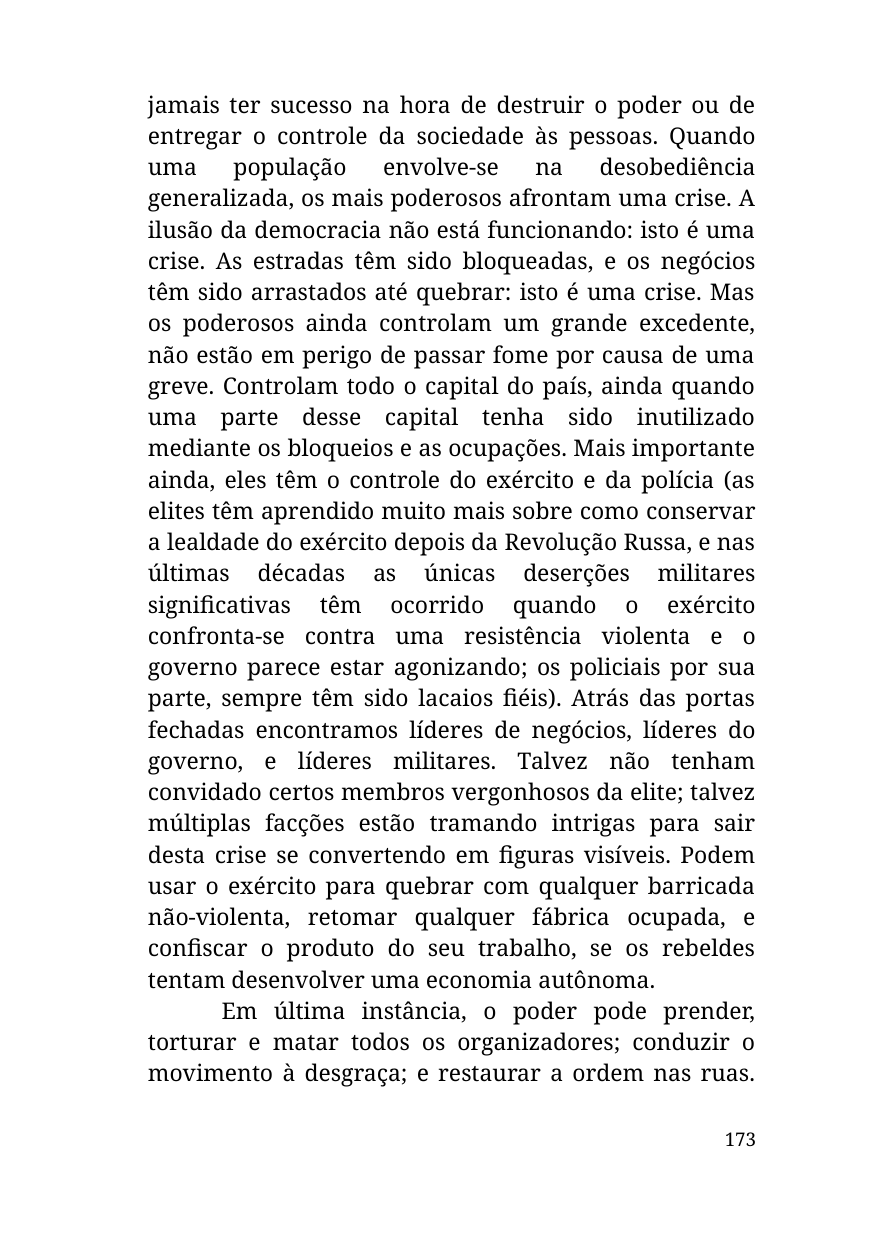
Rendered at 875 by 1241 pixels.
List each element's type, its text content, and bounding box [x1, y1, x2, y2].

text jamais ter sucesso na hora de destruir o poder ou de entregar o controle da sociedade às pessoas. Quando uma população envolve-se na desobediência generalizada, os mais poderosos afrontam uma crise. A ilusão da democracia não está funcionando: isto é uma crise. As estradas têm sido bloqueadas, e os negócios têm sido arrastados até quebrar: isto é uma crise. Mas os poderosos ainda controlam um grande excedente, não estão em perigo de passar fome por causa de uma greve. Controlam todo o capital do país, ainda quando uma parte desse capital tenha sido inutilizado mediante os bloqueios e as ocupações. Mais importante ainda, eles têm o controle do exército e da polícia (as elites têm aprendido muito mais sobre como conservar a lealdade do exército depois da Revolução Russa, e nas últimas décadas as únicas deserções militares significativas têm ocorrido quando o exército confronta-se contra uma resistência violenta e o governo parece estar agonizando; os policiais por sua parte, sempre têm sido lacaios fiéis). Atrás das portas fechadas encontramos líderes de negócios, líderes do governo, e líderes militares. Talvez não tenham convidado certos membros vergonhosos da elite; talvez múltiplas facções estão tramando intrigas para sair desta crise se convertendo em figuras visíveis. Podem usar o exército para quebrar com qualquer barricada não-violenta, retomar qualquer fábrica ocupada, e confiscar o produto do seu trabalho, se os rebeldes tentam desenvolver uma economia autônoma. [148, 88, 756, 995]
text Em última instância, o poder pode prender, torturar e matar todos os organizadores; conduzir o movimento à desgraça; e restaurar a ordem nas ruas. [148, 995, 756, 1088]
